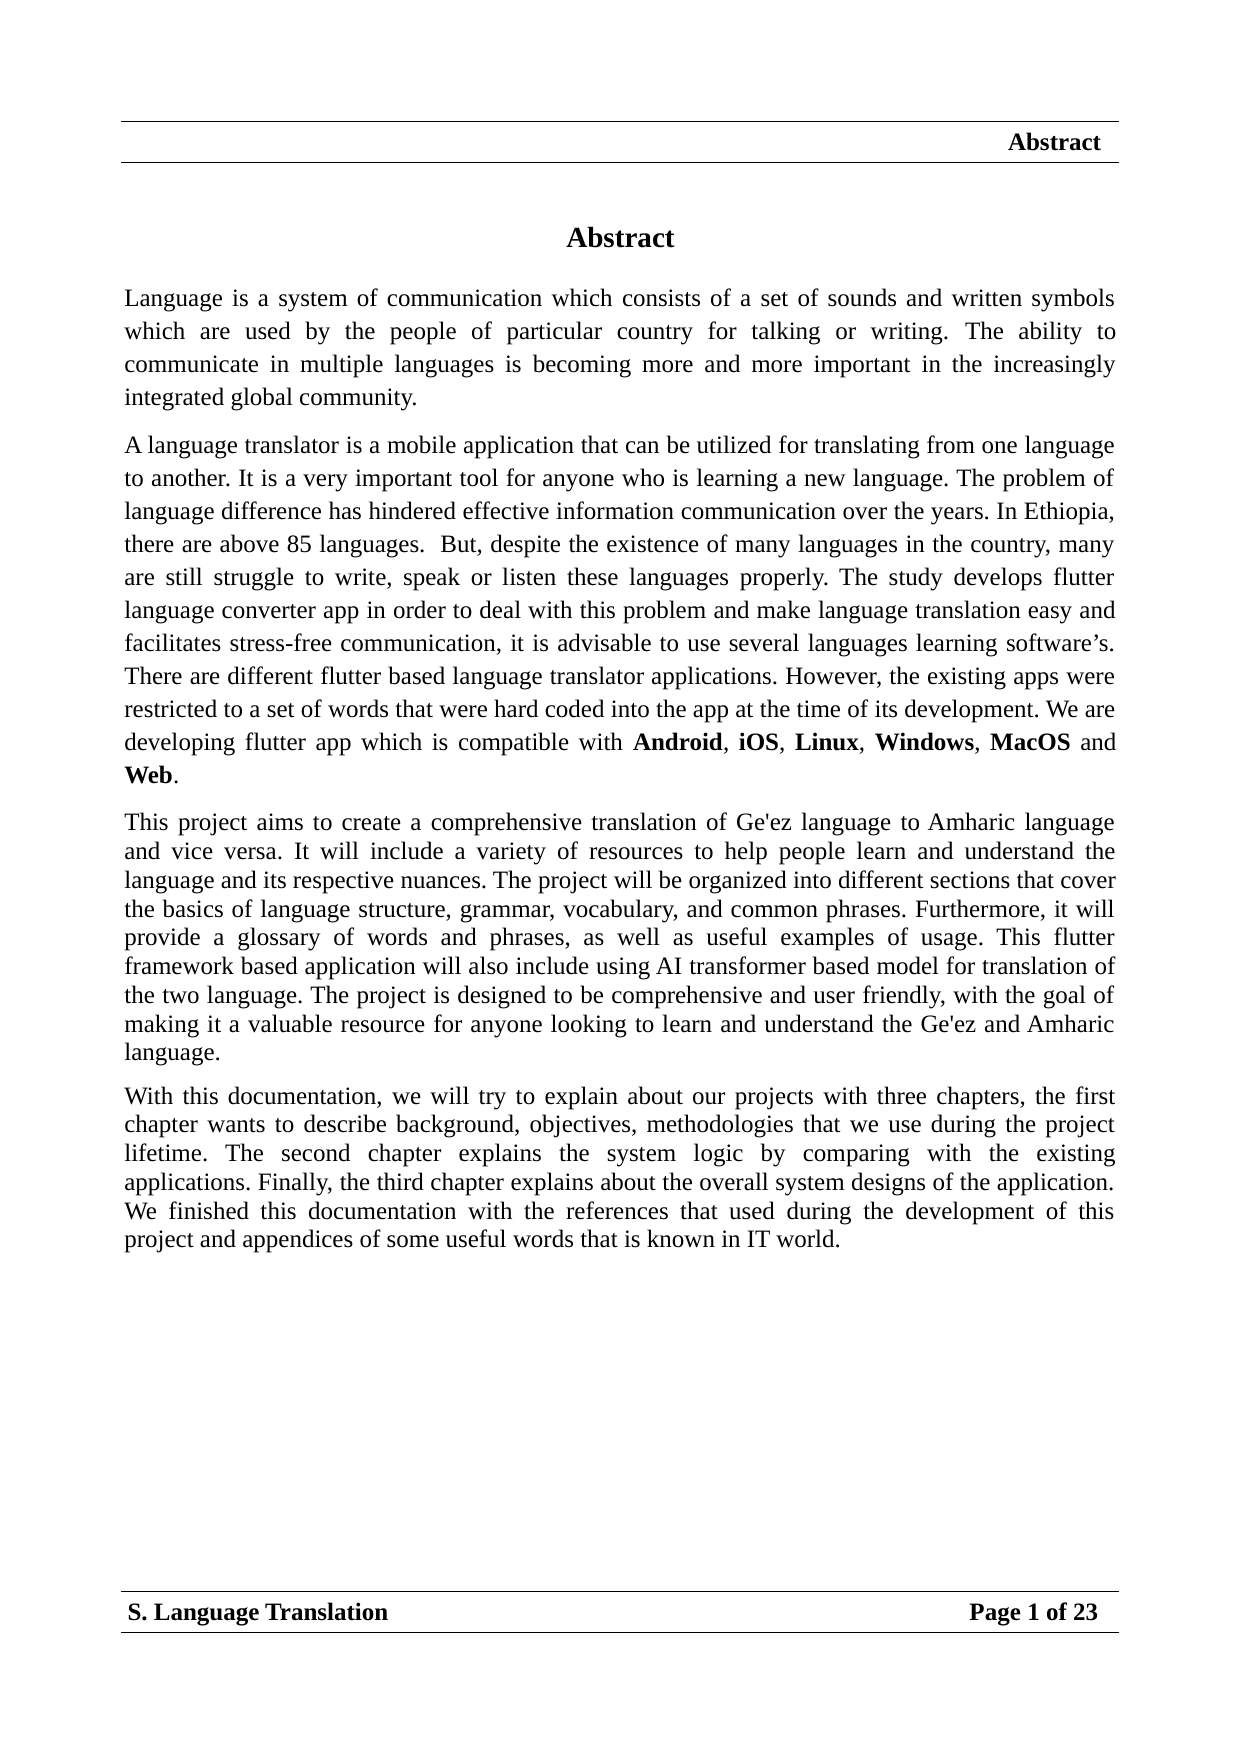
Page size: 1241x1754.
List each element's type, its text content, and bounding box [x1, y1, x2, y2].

text A language translator is a mobile application that can be utilized for translating from one language to another. It is a very important tool for anyone who is learning a new language. The problem of language difference has hindered effective information communication over the years. In Ethiopia, there are above 85 languages. But, despite the existence of many languages in the country, many are still struggle to write, speak or listen these languages properly. The study develops flutter language converter app in order to deal with this problem and make language translation easy and facilitates stress-free communication, it is advisable to use several languages learning software’s. There are different flutter based language translator applications. However, the existing apps were restricted to a set of words that were hard coded into the app at the time of its development. We are developing flutter app which is compatible with Android, iOS, Linux, Windows, MacOS and Web. [121, 427, 1119, 789]
text Language is a system of communication which consists of a set of sounds and written symbols which are used by the people of particular country for talking or writing. The ability to communicate in multiple languages is becoming more and more important in the increasingly integrated global community. [121, 280, 1119, 411]
text With this documentation, we will try to explain about our projects with three chapters, the first chapter wants to describe background, objectives, methodologies that we use during the project lifetime. The second chapter explains the system logic by comparing with the existing applications. Finally, the third chapter explains about the overall system designs of the application. We finished this documentation with the references that used during the development of this project and appendices of some useful words that is known in IT world. [121, 1078, 1119, 1253]
subtitle Abstract [121, 217, 1119, 254]
text This project aims to create a comprehensive translation of Ge'ez language to Amharic language and vice versa. It will include a variety of resources to help people learn and understand the language and its respective nuances. The project will be organized into different sections that cover the basics of language structure, grammar, vocabulary, and common phrases. Furthermore, it will provide a glossary of words and phrases, as well as useful examples of usage. This flutter framework based application will also include using AI transformer based model for translation of the two language. The project is designed to be comprehensive and user friendly, with the goal of making it a valuable resource for anyone looking to learn and understand the Ge'ez and Amharic language. [121, 804, 1119, 1066]
